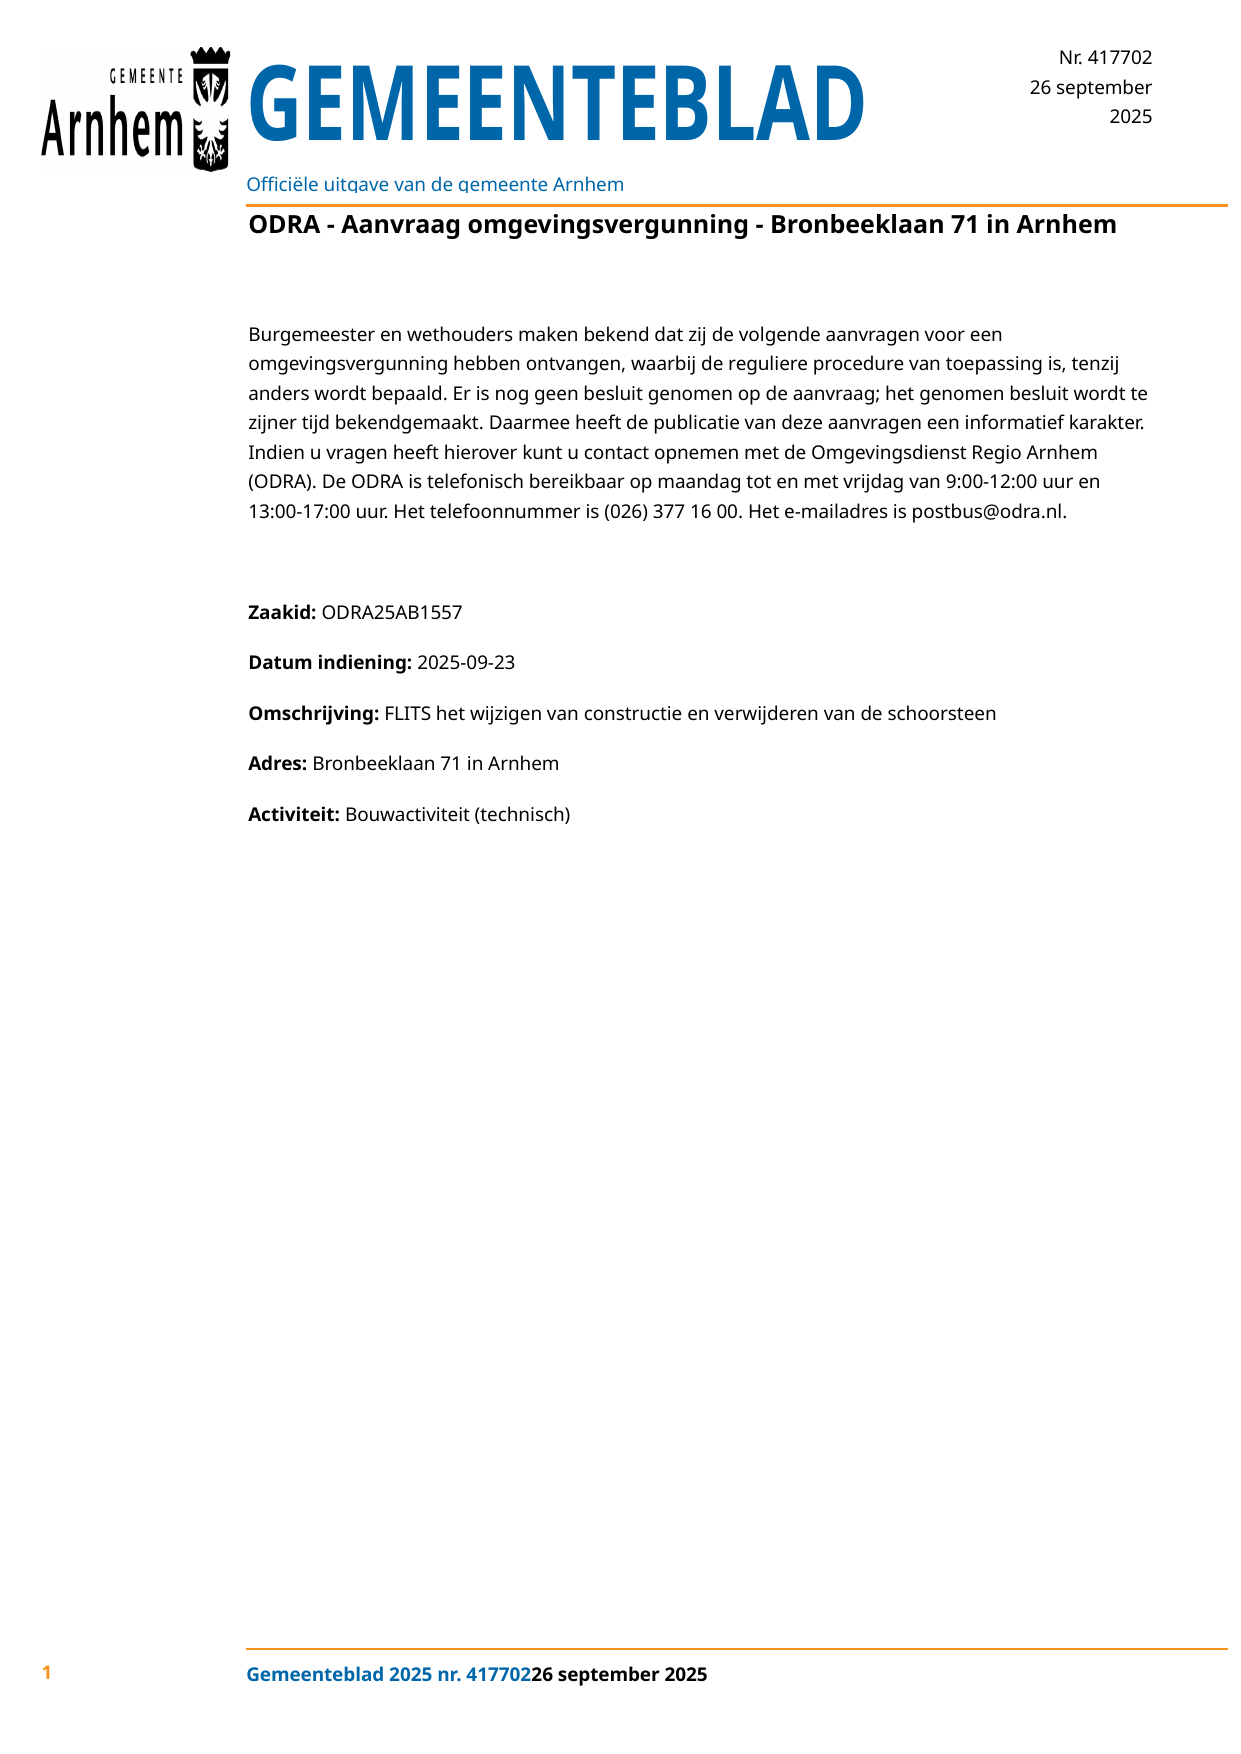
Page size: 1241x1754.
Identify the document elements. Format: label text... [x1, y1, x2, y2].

text Adres: Bronbeeklaan 71 in Arnhem [248, 750, 1152, 776]
text Datum indiening: 2025-09-23 [248, 649, 1152, 675]
text Activiteit: Bouwactiviteit (technisch) [248, 801, 1152, 826]
text Burgemeester en wethouders maken bekend dat zij de volgende aanvragen voor een omgevingsvergunning hebben ontvangen, waarbij de reguliere procedure van toepassing is, tenzij anders wordt bepaald. Er is nog geen besluit genomen op de aanvraag; het genomen besluit wordt te zijner tijd bekendgemaakt. Daarmee heeft de publicatie van deze aanvragen een informatief karakter. Indien u vragen heeft hierover kunt u contact opnemen met de Omgevingsdienst Regio Arnhem (ODRA). De ODRA is telefonisch bereikbaar op maandag tot en met vrijdag van 9:00-12:00 uur en 13:00-17:00 uur. Het telefoonnummer is (026) 377 16 00. Het e-mailadres is postbus@odra.nl. [248, 321, 1152, 524]
picture [41, 47, 231, 172]
text Omschrijving: FLITS het wijzigen van constructie en verwijderen van de schoorsteen [248, 700, 1152, 726]
text ODRA - Aanvraag omgevingsvergunning - Bronbeeklaan 71 in Arnhem [248, 207, 1152, 241]
text Zaakid: ODRA25AB1557 [248, 599, 1152, 625]
